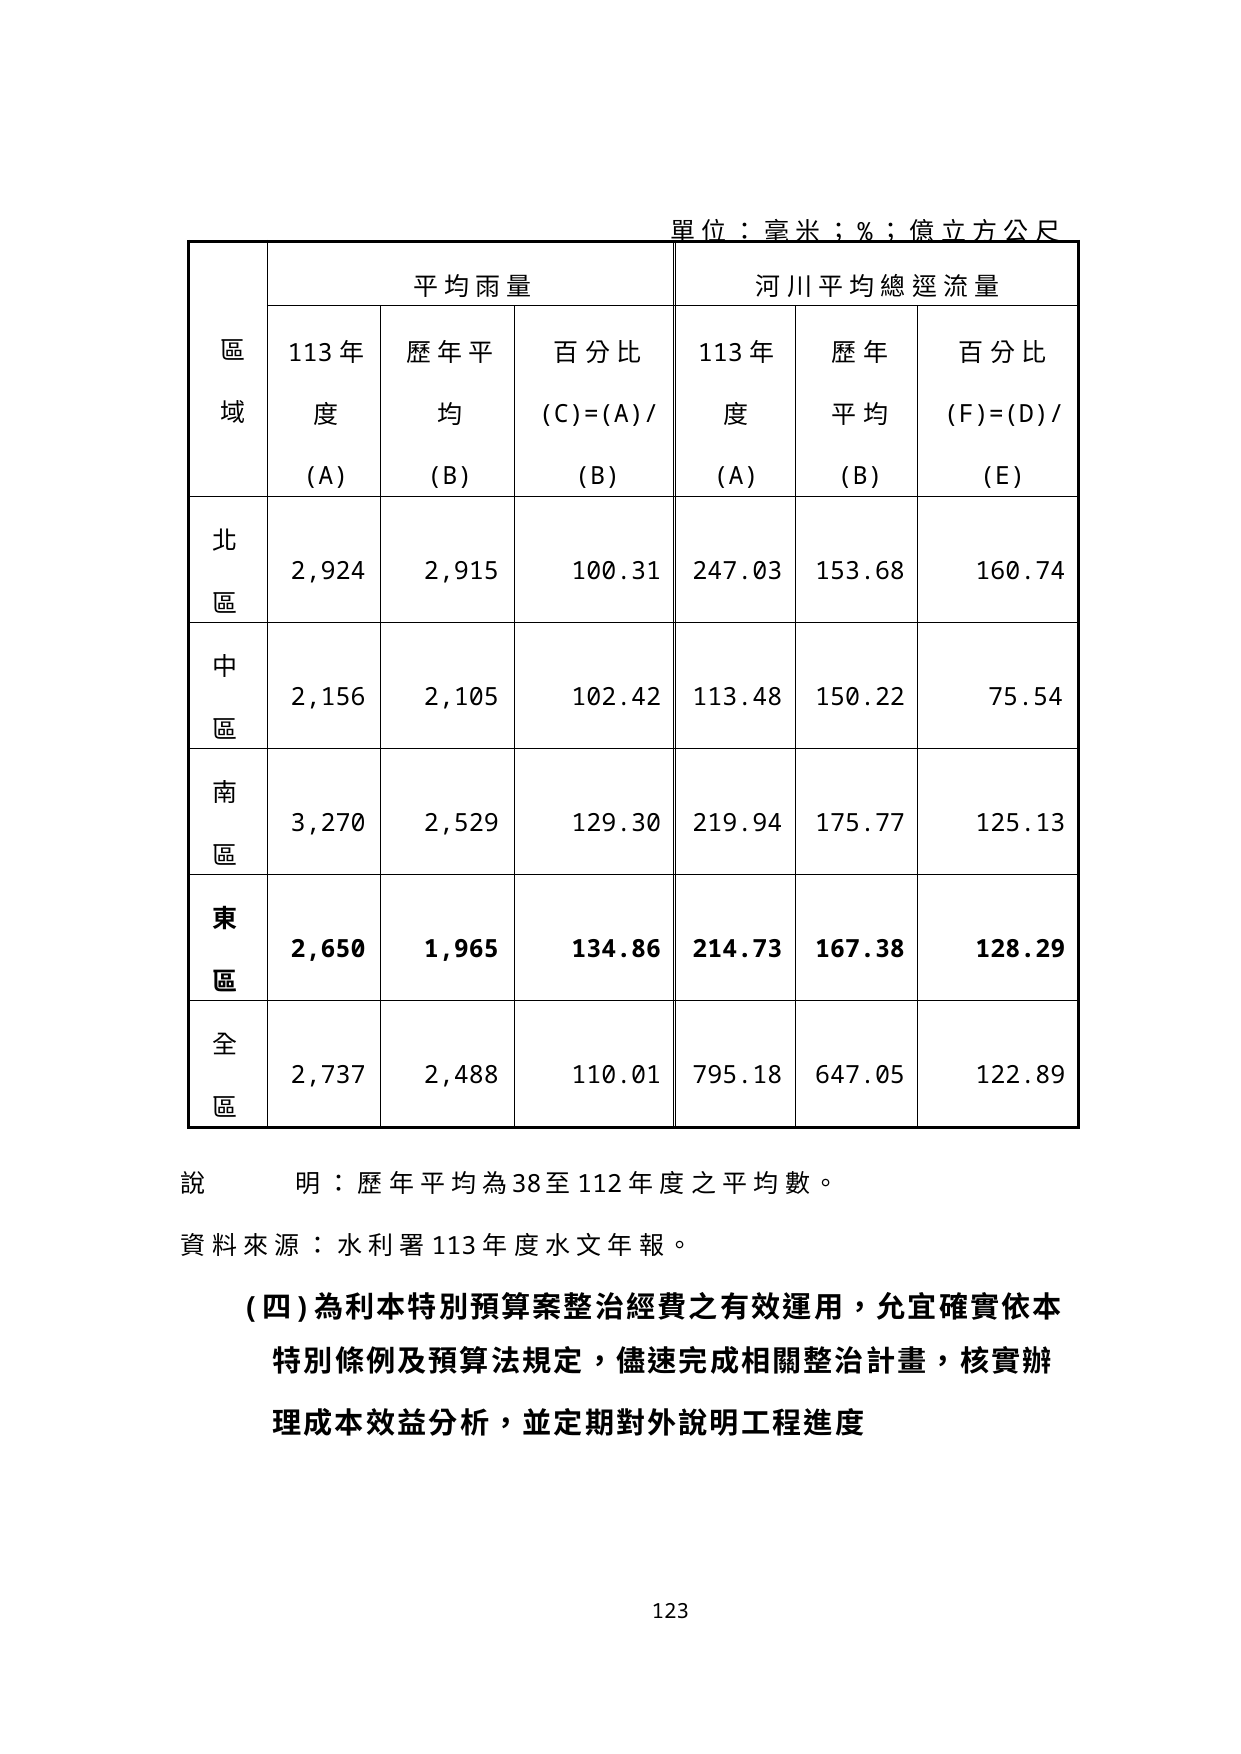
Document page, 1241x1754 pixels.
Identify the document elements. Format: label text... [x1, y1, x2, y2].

table_cell 247.03 [676, 497, 795, 622]
table_cell 160.74 [918, 497, 1077, 622]
table_cell 2,650 [268, 875, 380, 1000]
text 說 明：歷年平均為38至112年度之平均數。 [177, 1129, 1063, 1192]
text (四)為利本特別預算案整治經費之有效運用，允宜確實依本特別條例及預算法規定，儘速完成相關整治計畫，核實辦理成本效益分析，並定期對外說明工程進度 [236, 1254, 1063, 1442]
table_cell 全區 [190, 1001, 267, 1126]
table_cell 113年度 (A) [676, 306, 795, 496]
table_cell 2,924 [268, 497, 380, 622]
table_cell 100.31 [515, 497, 673, 622]
table_cell 2,488 [381, 1001, 514, 1126]
table_cell 2,529 [381, 749, 514, 874]
table_cell 東區 [190, 875, 267, 1000]
table_header 河川平均總逕流量 [676, 243, 1077, 305]
table_cell 2,156 [268, 623, 380, 748]
table_cell 647.05 [796, 1001, 917, 1126]
table_cell 122.89 [918, 1001, 1077, 1126]
table_cell 125.13 [918, 749, 1077, 874]
table_cell 134.86 [515, 875, 673, 1000]
table_cell 128.29 [918, 875, 1077, 1000]
table_cell 3,270 [268, 749, 380, 874]
table_cell 102.42 [515, 623, 673, 748]
table_header 區域 [190, 243, 267, 496]
table_cell 中區 [190, 623, 267, 748]
table_cell 百分比 (C)=(A)/(B) [515, 306, 673, 496]
table_cell 2,105 [381, 623, 514, 748]
text 資料來源：水利署113年度水文年報。 [177, 1192, 1063, 1254]
table_cell 歷年平均 (B) [796, 306, 917, 496]
text 單位：毫米；%；億立方公尺 [236, 177, 1063, 240]
table_cell 795.18 [676, 1001, 795, 1126]
table_cell 百分比 (F)=(D)/(E) [918, 306, 1077, 496]
table_cell 2,915 [381, 497, 514, 622]
table_cell 129.30 [515, 749, 673, 874]
table_cell 北區 [190, 497, 267, 622]
table_cell 2,737 [268, 1001, 380, 1126]
table_cell 175.77 [796, 749, 917, 874]
table_header 平均雨量 [268, 243, 673, 305]
table_cell 167.38 [796, 875, 917, 1000]
table_cell 113.48 [676, 623, 795, 748]
table_cell 1,965 [381, 875, 514, 1000]
table_cell 150.22 [796, 623, 917, 748]
table_cell 214.73 [676, 875, 795, 1000]
table_cell 113年度 (A) [268, 306, 380, 496]
table_cell 153.68 [796, 497, 917, 622]
table_cell 219.94 [676, 749, 795, 874]
table_cell 歷年平均 (B) [381, 306, 514, 496]
table_cell 南區 [190, 749, 267, 874]
table_cell 110.01 [515, 1001, 673, 1126]
table_cell 75.54 [918, 623, 1077, 748]
